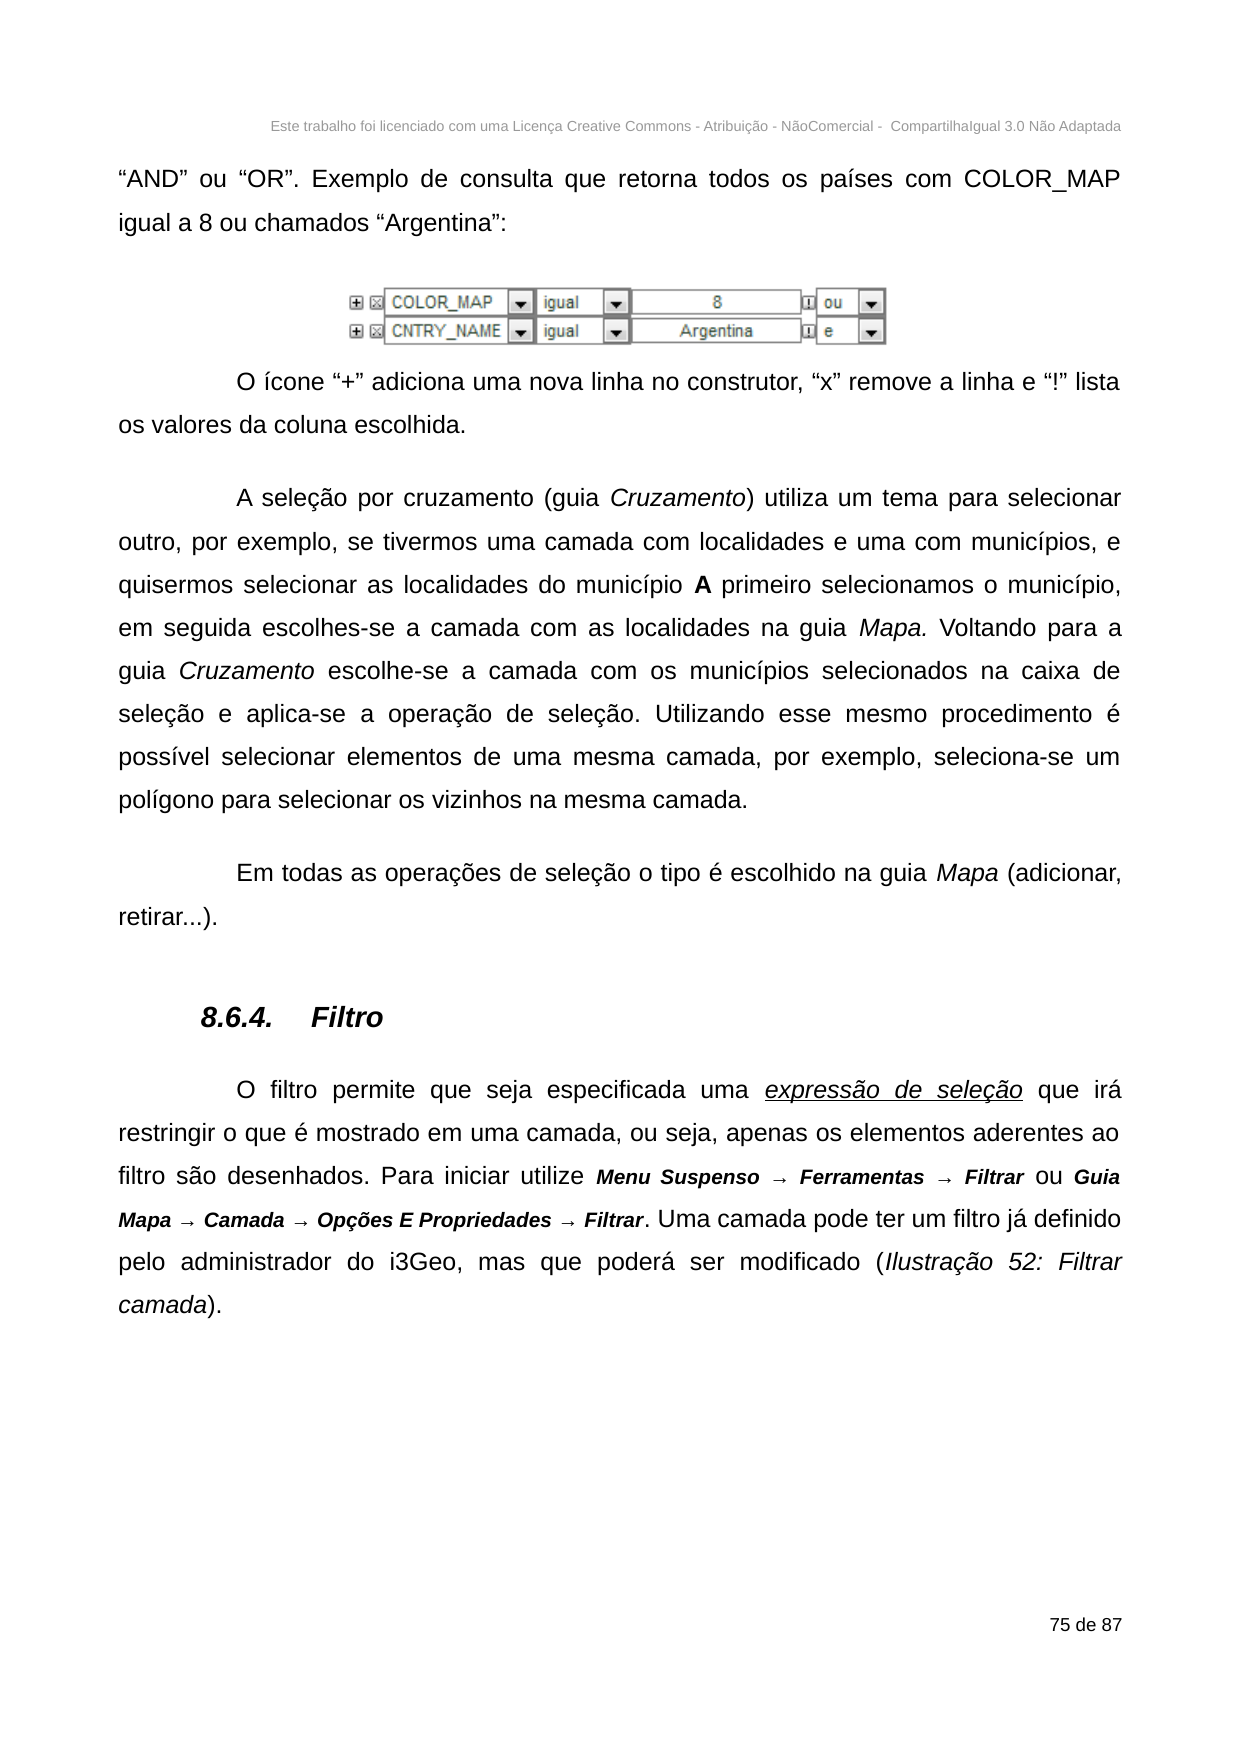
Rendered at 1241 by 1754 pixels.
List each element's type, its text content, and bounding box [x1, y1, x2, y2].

text O filtro permite que seja especificada uma expressão de seleção que irá restringir o que é mostrado em uma camada, ou seja, apenas os elementos aderentes ao filtro são desenhados. Para iniciar utilize menu suspenso → ferramentas → filtrar ou guia mapa → camada → opções e propriedades → filtrar. Uma camada pode ter um filtro já definido pelo administrador do i3Geo, mas que poderá ser modificado (Ilustração 52: Filtrar camada). [118, 1075, 1122, 1319]
text “AND” ou “OR”. Exemplo de consulta que retorna todos os países com COLOR_MAP igual a 8 ou chamados “Argentina”: [118, 164, 1122, 236]
text A seleção por cruzamento (guia Cruzamento) utiliza um tema para selecionar outro, por exemplo, se tivermos uma camada com localidades e uma com municípios, e quisermos selecionar as localidades do município A primeiro selecionamos o município, em seguida escolhes-se a camada com as localidades na guia Mapa. Voltando para a guia Cruzamento escolhe-se a camada com os municípios selecionados na caixa de seleção e aplica-se a operação de seleção. Utilizando esse mesmo procedimento é possível selecionar elementos de uma mesma camada, por exemplo, seleciona-se um polígono para selecionar os vizinhos na mesma camada. [118, 483, 1122, 814]
text O ícone “+” adiciona uma nova linha no construtor, “x” remove a linha e “!” lista os valores da coluna escolhida. [118, 281, 1122, 439]
text Em todas as operações de seleção o tipo é escolhido na guia Mapa (adicionar, retirar...). [118, 858, 1122, 930]
subtitle Filtro [163, 999, 1122, 1033]
picture [345, 280, 895, 353]
